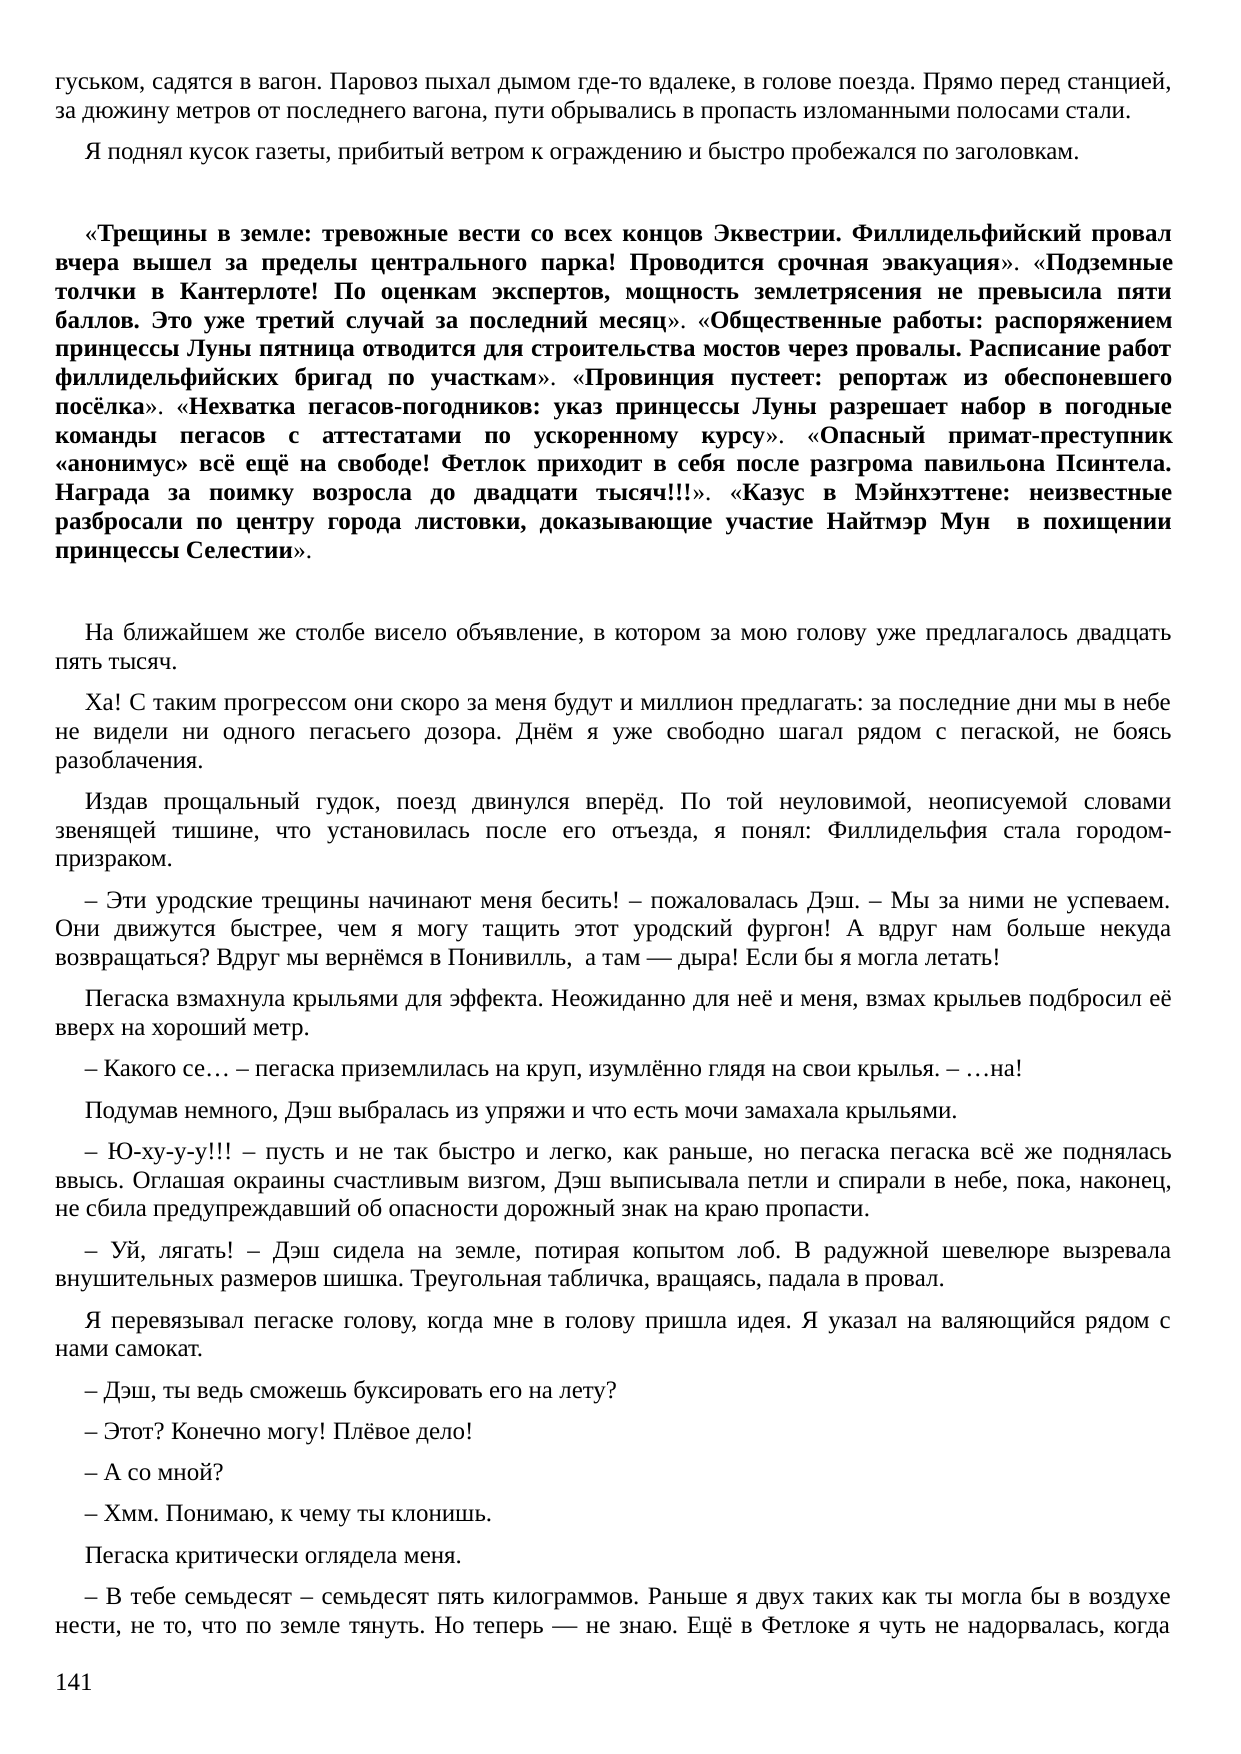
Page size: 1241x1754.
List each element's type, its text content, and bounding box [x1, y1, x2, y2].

text – А со мной? [55, 1457, 1173, 1486]
text – Дэш, ты ведь сможешь буксировать его на лету? [55, 1375, 1173, 1403]
text Пегаска критически оглядела меня. [55, 1540, 1173, 1568]
text – Какого се… – пегаска приземлилась на круп, изумлённо глядя на свои крылья. – …на! [55, 1053, 1173, 1082]
text Издав прощальный гудок, поезд двинулся вперёд. По той неуловимой, неописуемой словами звенящей тишине, что установилась после его отъезда, я понял: Филлидельфия стала городом-призраком. [55, 786, 1173, 872]
text – Хмм. Понимаю, к чему ты клонишь. [55, 1498, 1173, 1527]
text – Эти уродские трещины начинают меня бесить! – пожаловалась Дэш. – Мы за ними не успеваем. Они движутся быстрее, чем я могу тащить этот уродский фургон! А вдруг нам больше некуда возвращаться? Вдруг мы вернёмся в Понивилль, а там — дыра! Если бы я могла летать! [55, 885, 1173, 971]
text – В тебе семьдесят – семьдесят пять килограммов. Раньше я двух таких как ты могла бы в воздухе нести, не то, что по земле тянуть. Но теперь — не знаю. Ещё в Фетлоке я чуть не надорвалась, когда [55, 1581, 1173, 1638]
text гуськом, садятся в вагон. Паровоз пыхал дымом где-то вдалеке, в голове поезда. Прямо перед станцией, за дюжину метров от последнего вагона, пути обрывались в пропасть изломанными полосами стали. [55, 66, 1173, 123]
text – Уй, лягать! – Дэш сидела на земле, потирая копытом лоб. В радужной шевелюре вызревала внушительных размеров шишка. Треугольная табличка, вращаясь, падала в провал. [55, 1235, 1173, 1292]
text Я поднял кусок газеты, прибитый ветром к ограждению и быстро пробежался по заголовкам. [55, 136, 1173, 165]
text Я перевязывал пегаске голову, когда мне в голову пришла идея. Я указал на валяющийся рядом с нами самокат. [55, 1305, 1173, 1362]
text – Ю-ху-у-у!!! – пусть и не так быстро и легко, как раньше, но пегаска пегаска всё же поднялась ввысь. Оглашая окраины счастливым визгом, Дэш выписывала петли и спирали в небе, пока, наконец, не сбила предупреждавший об опасности дорожный знак на краю пропасти. [55, 1136, 1173, 1222]
text Пегаска взмахнула крыльями для эффекта. Неожиданно для неё и меня, взмах крыльев подбросил её вверх на хороший метр. [55, 983, 1173, 1041]
text «Трещины в земле: тревожные вести со всех концов Эквестрии. Филлидельфийский провал вчера вышел за пределы центрального парка! Проводится срочная эвакуация». «Подземные толчки в Кантерлоте! По оценкам экспертов, мощность землетрясения не превысила пяти баллов. Это уже третий случай за последний месяц». «Общественные работы: распоряжением принцессы Луны пятница отводится для строительства мостов через провалы. Расписание работ филлидельфийских бригад по участкам». «Провинция пустеет: репортаж из обеспоневшего посёлка». «Нехватка пегасов-погодников: указ принцессы Луны разрешает набор в погодные команды пегасов с аттестатами по ускоренному курсу». «Опасный примат-преступник «анонимус» всё ещё на свободе! Фетлок приходит в себя после разгрома павильона Псинтела. Награда за поимку возросла до двадцати тысяч!!!». «Казус в Мэйнхэттене: неизвестные разбросали по центру города листовки, доказывающие участие Найтмэр Мун в похищении принцессы Селестии». [55, 218, 1173, 563]
text На ближайшем же столбе висело объявление, в котором за мою голову уже предлагалось двадцать пять тысяч. [55, 617, 1173, 675]
text Ха! С таким прогрессом они скоро за меня будут и миллион предлагать: за последние дни мы в небе не видели ни одного пегасьего дозора. Днём я уже свободно шагал рядом с пегаской, не боясь разоблачения. [55, 687, 1173, 773]
text Подумав немного, Дэш выбралась из упряжи и что есть мочи замахала крыльями. [55, 1095, 1173, 1123]
text – Этот? Конечно могу! Плёвое дело! [55, 1416, 1173, 1445]
